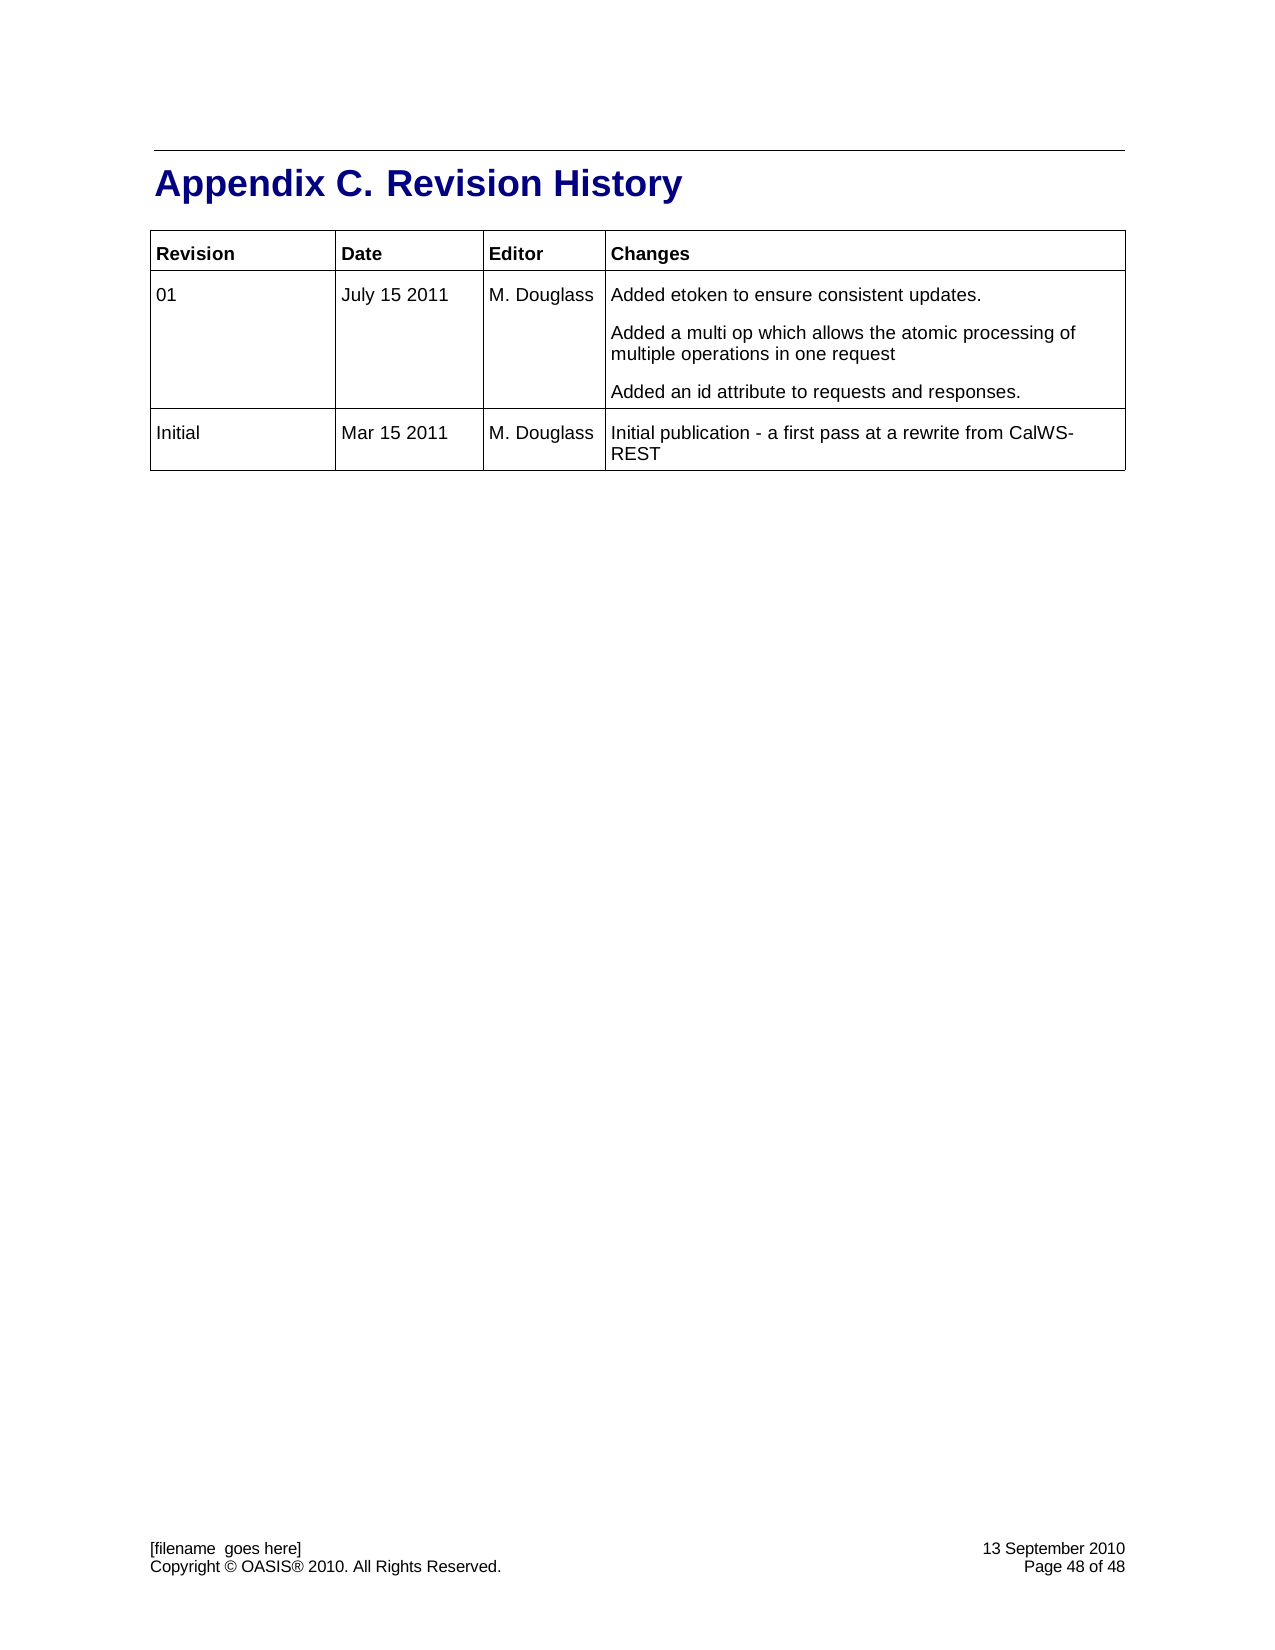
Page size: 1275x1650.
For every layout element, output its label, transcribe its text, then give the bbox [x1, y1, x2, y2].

table_header Changes [606, 231, 1125, 270]
table_cell Mar 15 2011 [336, 409, 483, 470]
table_header Date [336, 231, 483, 270]
table_header Revision [151, 231, 335, 270]
table_cell July 15 2011 [336, 271, 483, 408]
table_cell M. Douglass [484, 271, 605, 408]
table_cell 01 [151, 271, 335, 408]
table_cell Added etoken to ensure consistent updates. Added a multi op which allows the atomic processing of multiple operations in one request Added an id attribute to requests and responses. [606, 271, 1125, 408]
table_header Editor [484, 231, 605, 270]
table_cell Initial publication - a first pass at a rewrite from CalWS-REST [606, 409, 1125, 470]
subtitle Revision History [154, 151, 1125, 204]
table_cell M. Douglass [484, 409, 605, 470]
table_cell Initial [151, 409, 335, 470]
